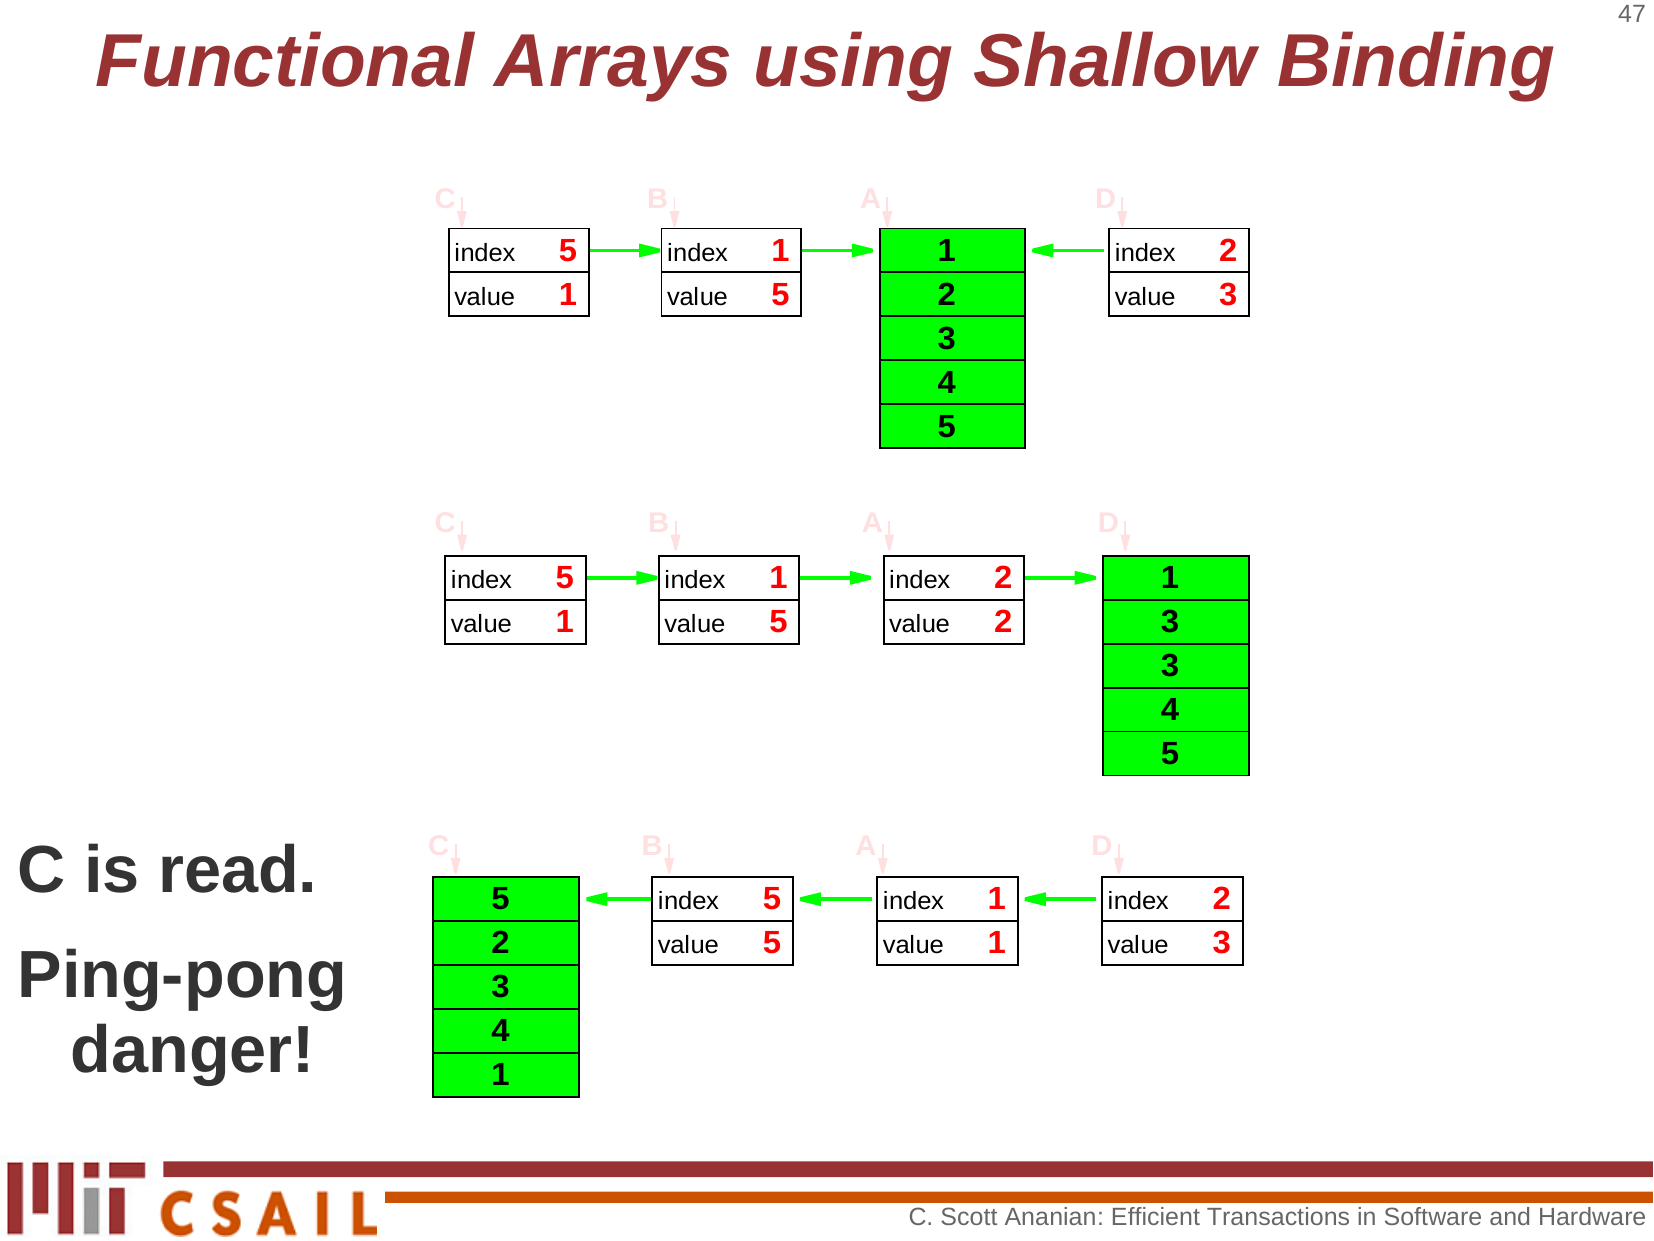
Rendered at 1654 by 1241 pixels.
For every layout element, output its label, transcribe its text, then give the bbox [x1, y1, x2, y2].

list C is read. Ping-pong danger! [0, 832, 415, 1124]
title Functional Arrays using Shallow Binding [0, 0, 1653, 121]
picture [0, 1155, 377, 1237]
picture [415, 821, 1272, 1125]
picture [421, 175, 1278, 476]
picture [421, 498, 1278, 804]
